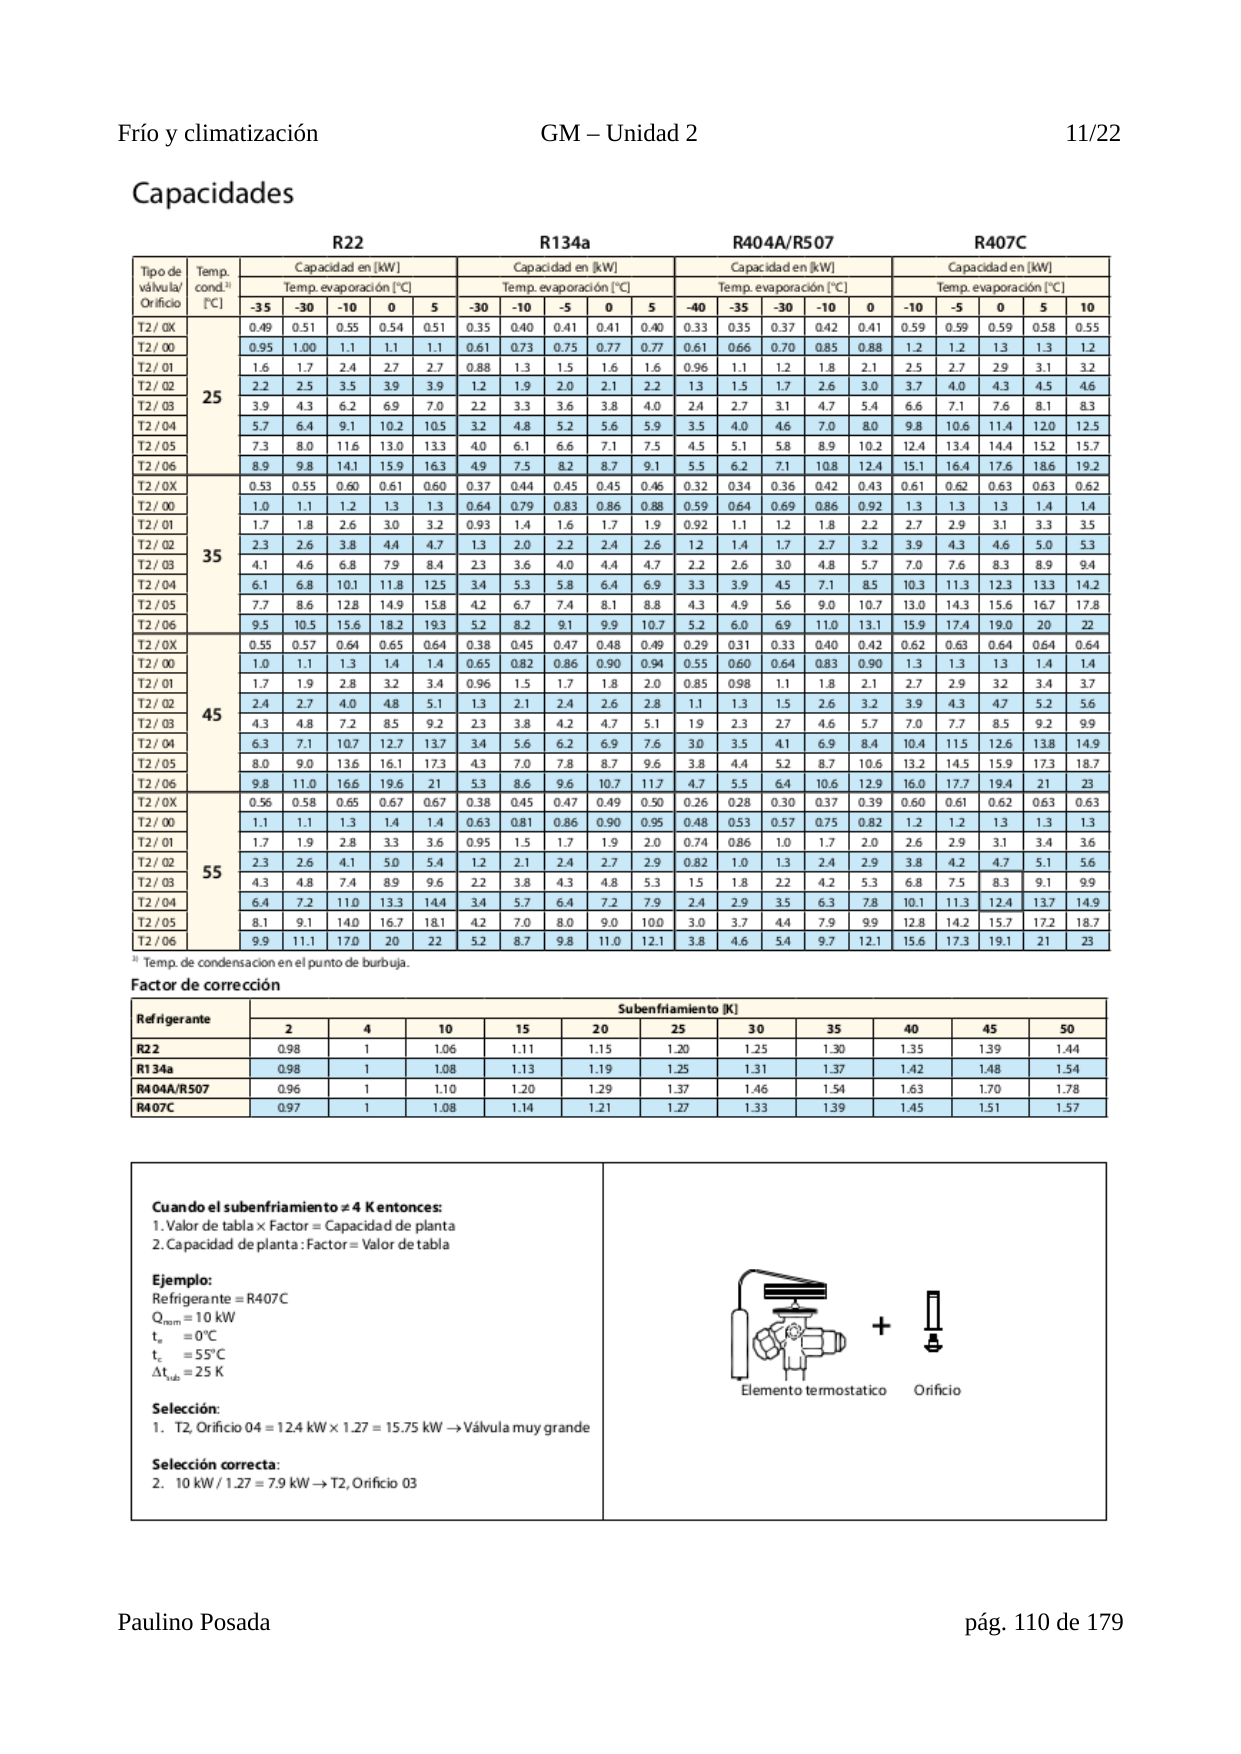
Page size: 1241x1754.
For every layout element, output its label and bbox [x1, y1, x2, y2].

picture [118, 176, 1123, 1534]
